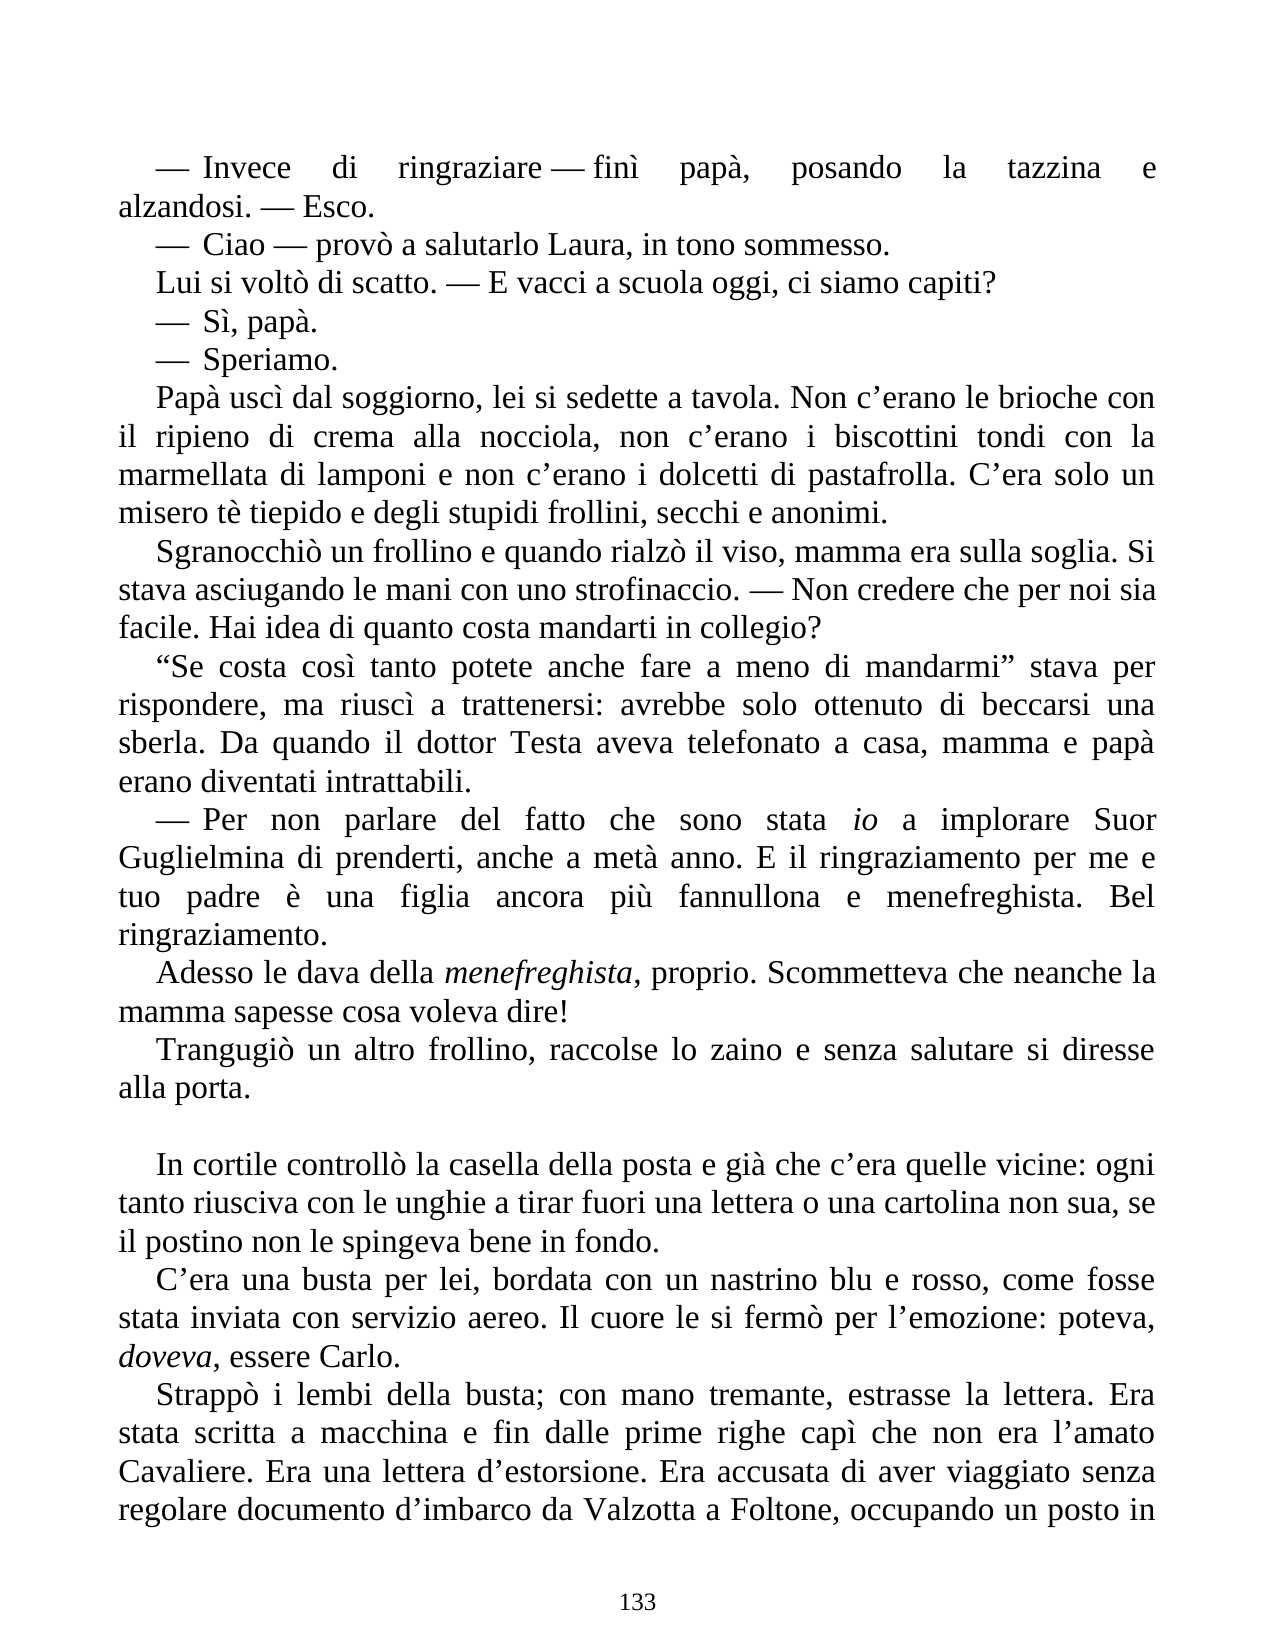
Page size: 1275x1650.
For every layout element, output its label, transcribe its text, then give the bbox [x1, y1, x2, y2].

text Sgranocchiò un frollino e quando rialzò il viso, mamma era sulla soglia. Si stava asciugando le mani con uno strofinaccio. — Non credere che per noi sia facile. Hai idea di quanto costa mandarti in collegio? [118, 531, 1157, 646]
text — Per non parlare del fatto che sono stata io a implorare Suor Guglielmina di prenderti, anche a metà anno. E il ringraziamento per me e tuo padre è una figlia ancora più fannullona e menefreghista. Bel ringraziamento. [118, 799, 1157, 953]
text — Ciao — provò a salutarlo Laura, in tono sommesso. [118, 224, 1157, 263]
text C’era una busta per lei, bordata con un nastrino blu e rosso, come fosse stata inviata con servizio aereo. Il cuore le si fermò per l’emozione: poteva, doveva, essere Carlo. [118, 1259, 1157, 1374]
text Lui si voltò di scatto. — E vacci a scuola oggi, ci siamo capiti? [118, 263, 1157, 301]
text Trangugiò un altro frollino, raccolse lo zaino e senza salutare si diresse alla porta. [118, 1029, 1157, 1106]
text — Sì, papà. [118, 301, 1157, 339]
text Strappò i lembi della busta; con mano tremante, estrasse la lettera. Era stata scritta a macchina e fin dalle prime righe capì che non era l’amato Cavaliere. Era una lettera d’estorsione. Era accusata di aver viaggiato senza regolare documento d’imbarco da Valzotta a Foltone, occupando un posto in [118, 1374, 1157, 1528]
text — Speriamo. [118, 339, 1157, 378]
text In cortile controllò la casella della posta e già che c’era quelle vicine: ogni tanto riusciva con le unghie a tirar fuori una lettera o una cartolina non sua, se il postino non le spingeva bene in fondo. [118, 1144, 1157, 1259]
text — Invece di ringraziare — finì papà, posando la tazzina e alzandosi. — Esco. [118, 148, 1157, 224]
text Adesso le dava della menefreghista, proprio. Scommetteva che neanche la mamma sapesse cosa voleva dire! [118, 953, 1157, 1029]
text Papà uscì dal soggiorno, lei si sedette a tavola. Non c’erano le brioche con il ripieno di crema alla nocciola, non c’erano i biscottini tondi con la marmellata di lamponi e non c’erano i dolcetti di pastafrolla. C’era solo un misero tè tiepido e degli stupidi frollini, secchi e anonimi. [118, 378, 1157, 531]
text “Se costa così tanto potete anche fare a meno di mandarmi” stava per rispondere, ma riuscì a trattenersi: avrebbe solo ottenuto di beccarsi una sberla. Da quando il dottor Testa aveva telefonato a casa, mamma e papà erano diventati intrattabili. [118, 646, 1157, 799]
